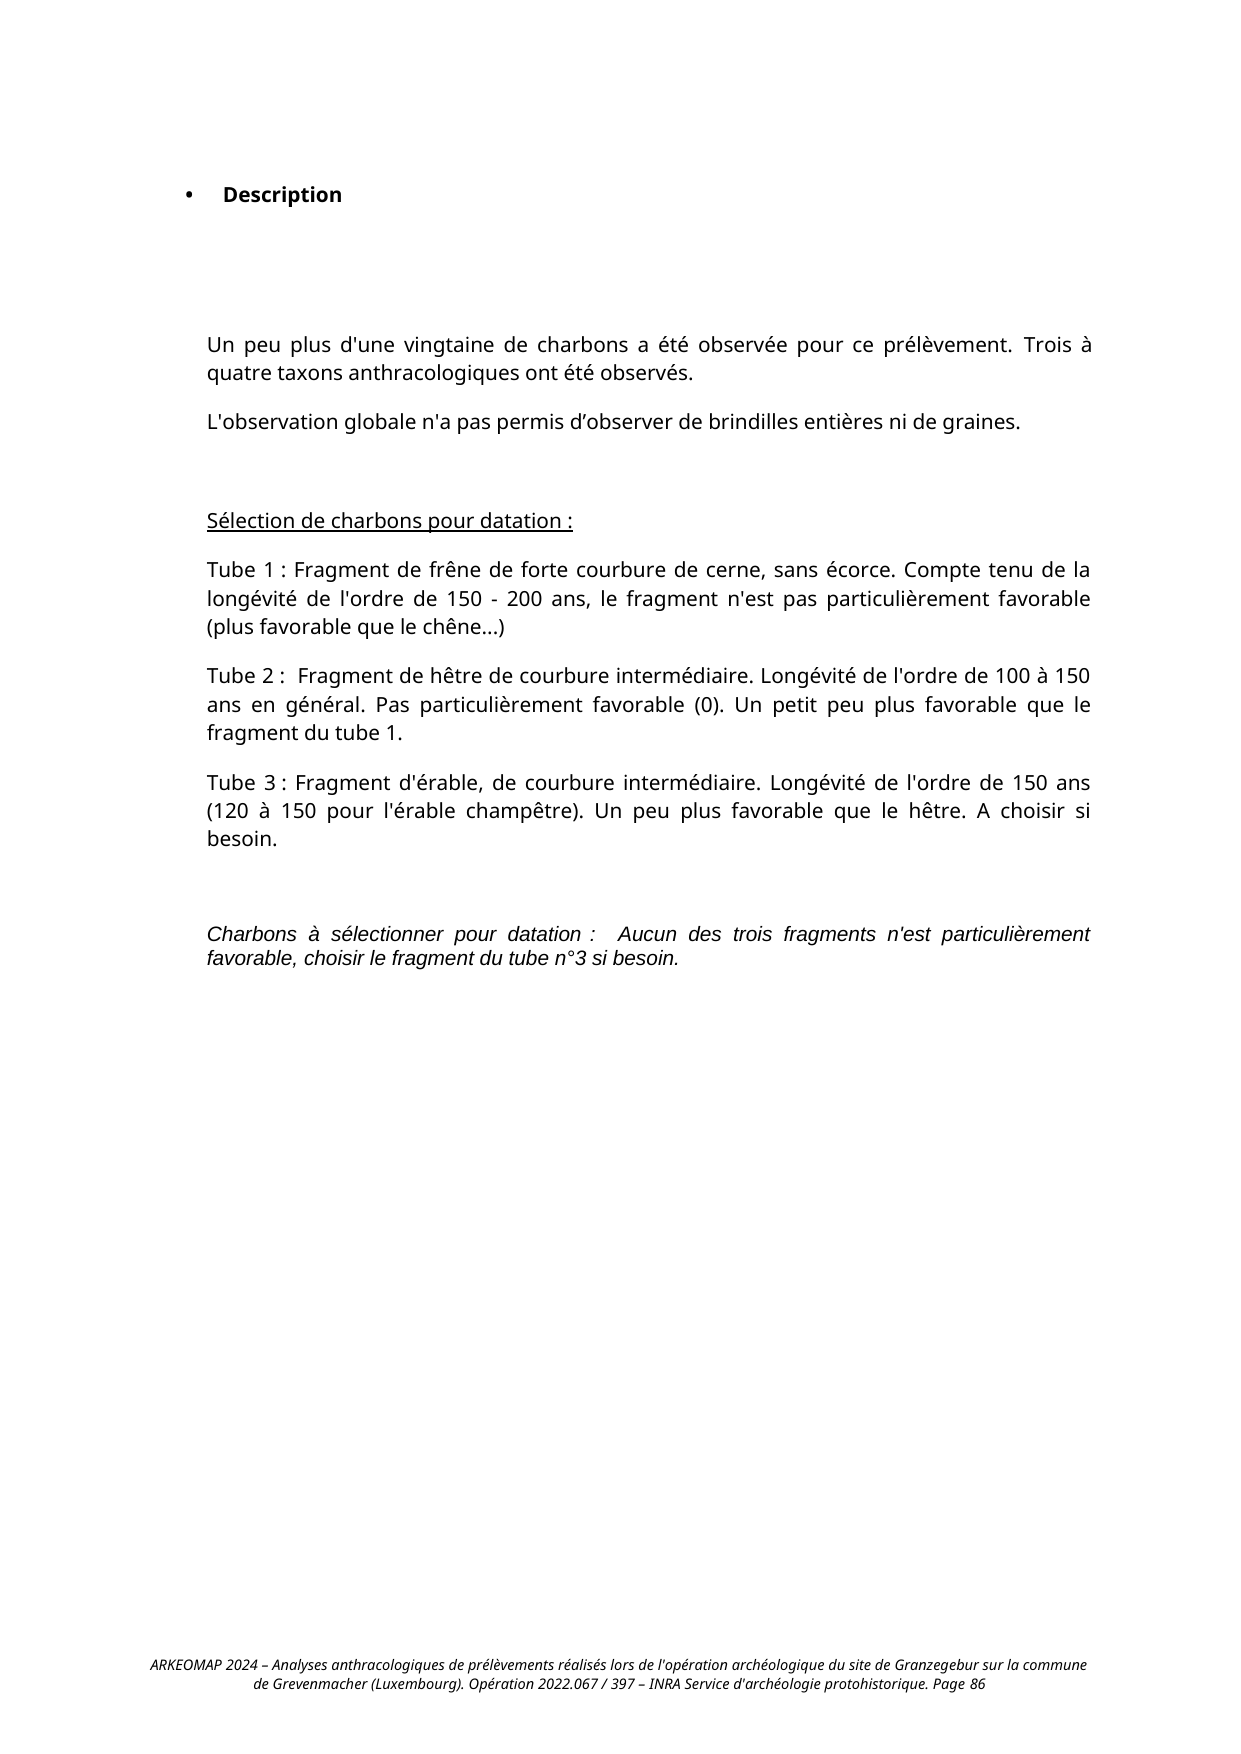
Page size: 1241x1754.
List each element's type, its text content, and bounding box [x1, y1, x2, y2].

text Tube 3 : Fragment d'érable, de courbure intermédiaire. Longévité de l'ordre de 150 ans (120 à 150 pour l'érable champêtre). Un peu plus favorable que le hêtre. A choisir si besoin. [207, 768, 1092, 853]
text Sélection de charbons pour datation : [207, 506, 1092, 534]
list Description [185, 180, 1092, 208]
text L'observation globale n'a pas permis d’observer de brindilles entières ni de graines. [207, 407, 1092, 436]
text Tube 1 : Fragment de frêne de forte courbure de cerne, sans écorce. Compte tenu de la longévité de l'ordre de 150 - 200 ans, le fragment n'est pas particulièrement favorable (plus favorable que le chêne...) [207, 555, 1092, 641]
text Un peu plus d'une vingtaine de charbons a été observée pour ce prélèvement. Trois à quatre taxons anthracologiques ont été observés. [207, 330, 1092, 387]
text Charbons à sélectionner pour datation : Aucun des trois fragments n'est particulièrement favorable, choisir le fragment du tube n°3 si besoin. [207, 923, 1092, 969]
text Tube 2 : Fragment de hêtre de courbure intermédiaire. Longévité de l'ordre de 100 à 150 ans en général. Pas particulièrement favorable (0). Un petit peu plus favorable que le fragment du tube 1. [207, 661, 1092, 747]
